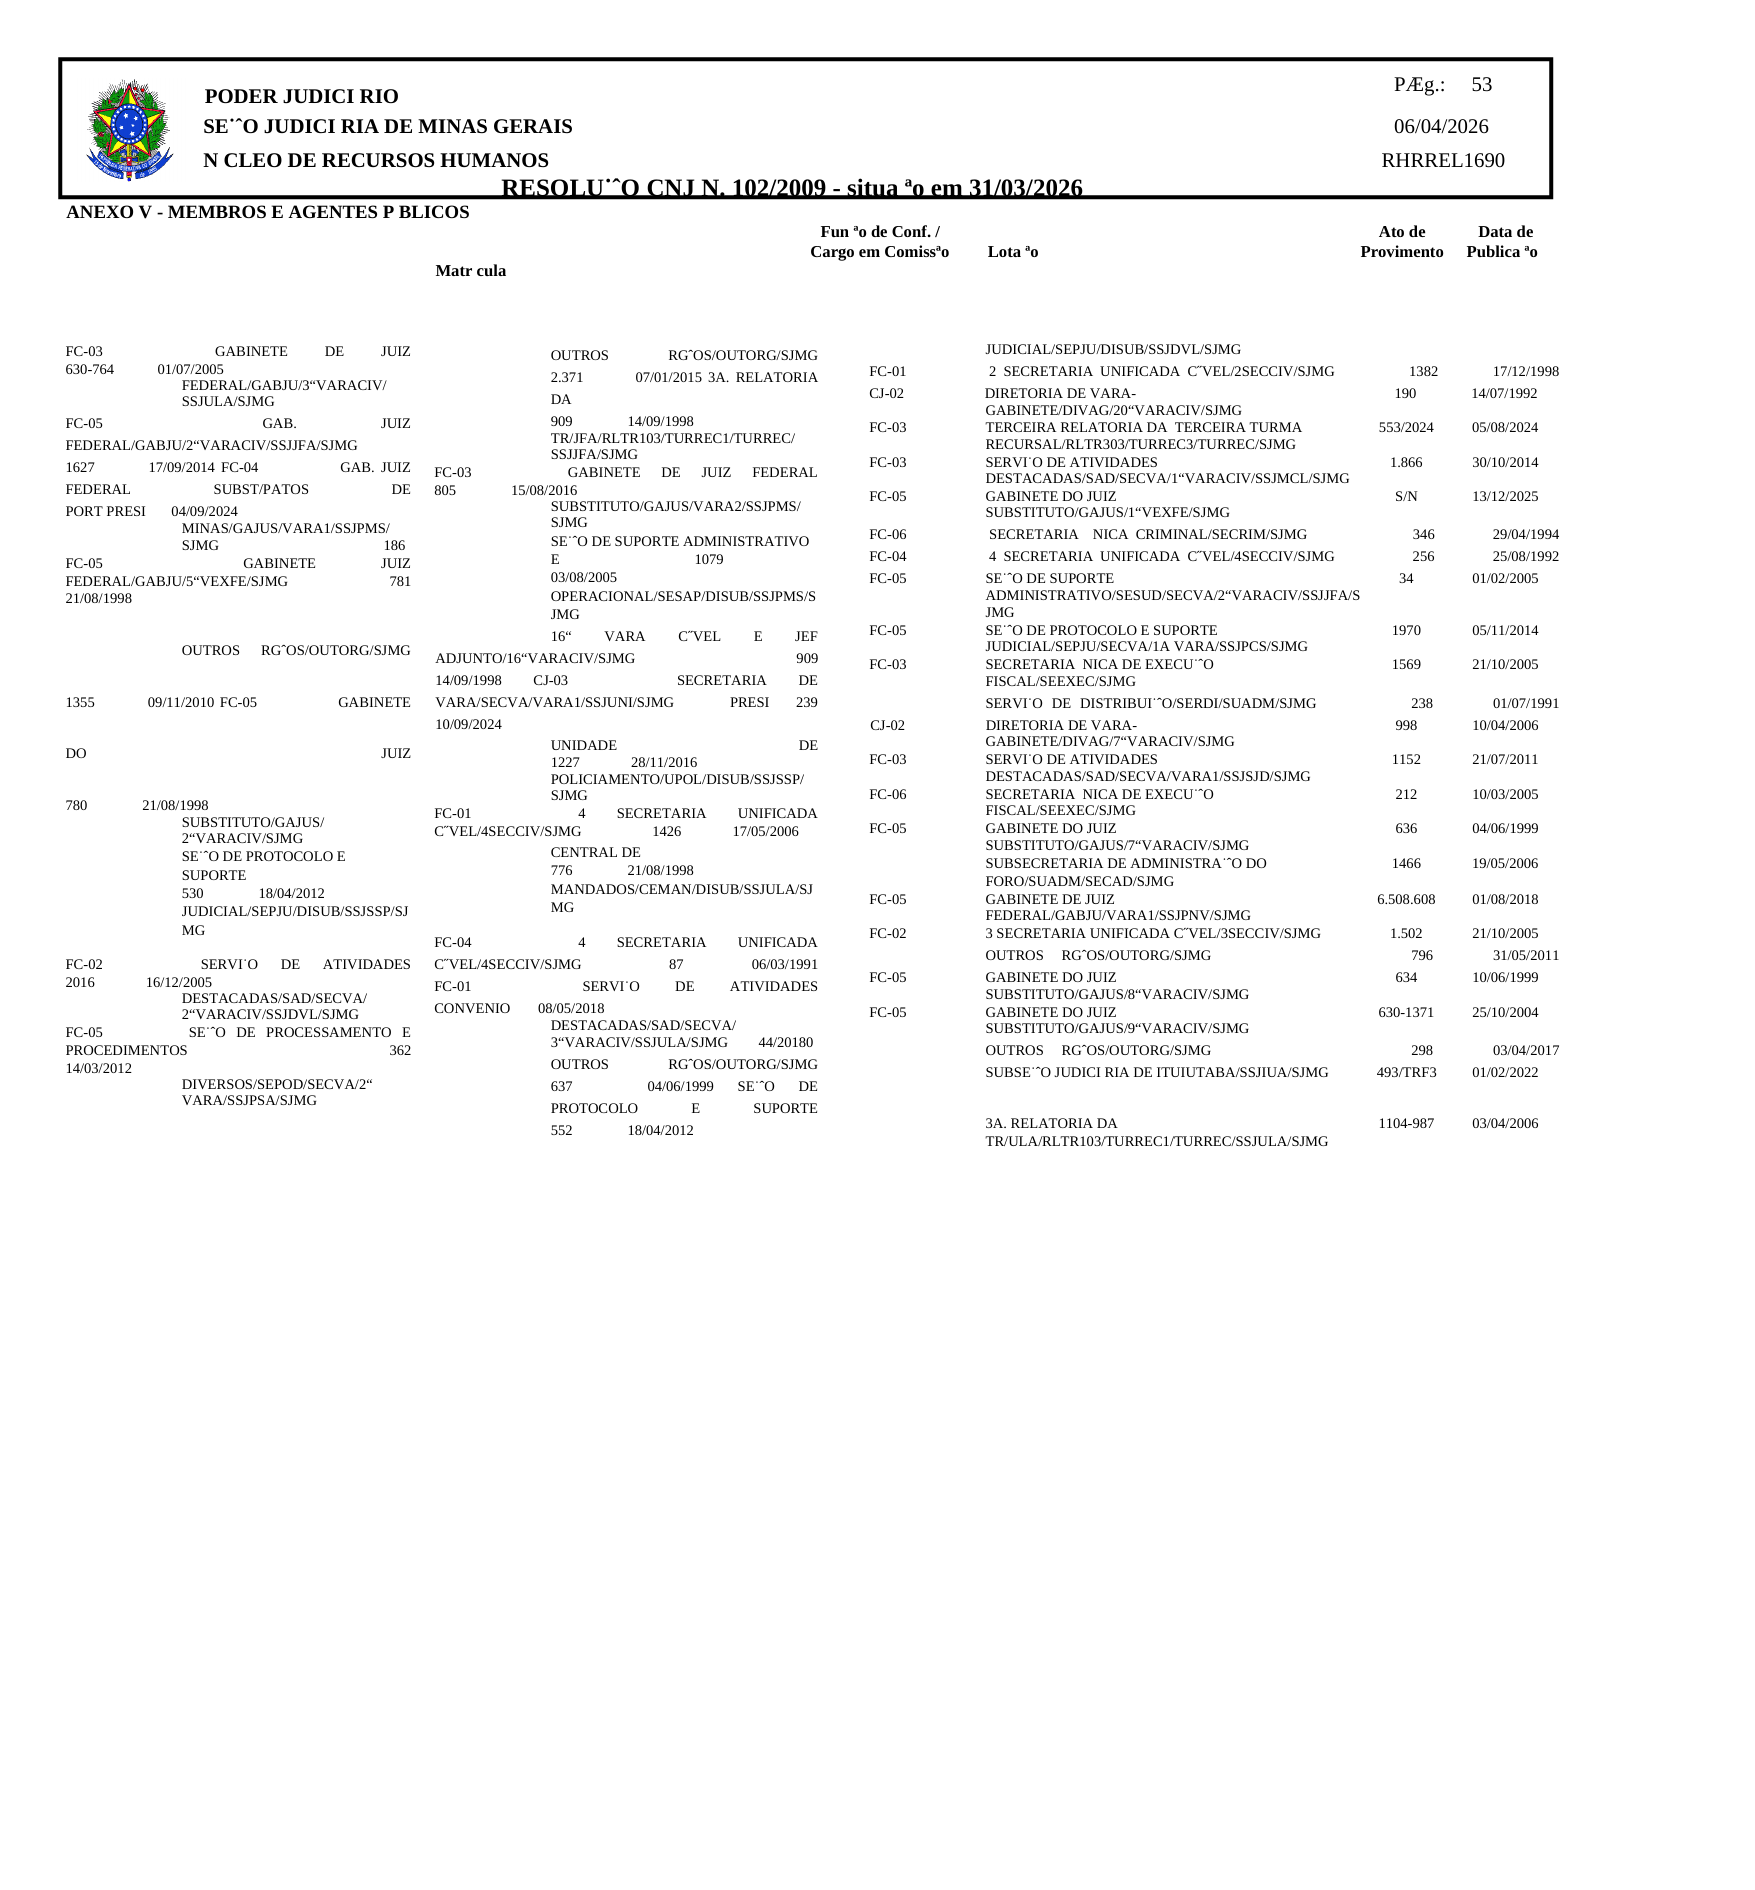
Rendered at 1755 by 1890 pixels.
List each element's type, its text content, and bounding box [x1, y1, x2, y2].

text SUBSTITUTO/GAJUS/7“VARACIV/SJMG [985, 837, 1559, 853]
text FC-05 GABINETE DO JUIZ 630-1371 25/10/2004 [869, 1002, 1559, 1020]
text SUBSTITUTO/GAJUS/9“VARACIV/SJMG [985, 1021, 1559, 1037]
text DIVERSOS/SEPOD/SECVA/2“ VARA/SSJPSA/SJMG [182, 1077, 411, 1109]
text OUTROS RGˆOS/OUTORG/SJMG 298 03/04/2017 SUBSE˙ˆO JUDICI RIA DE ITUIUTABA/SSJIUA/SJMG 493/TRF3 01/02/2022 [985, 1037, 1559, 1081]
text FC-06 SECRETARIA NICA DE EXECU˙ˆO 212 10/03/2005 [869, 784, 1559, 802]
text JMG [985, 604, 1559, 620]
text FC-02 3 SECRETARIA UNIFICADA C˝VEL/3SECCIV/SJMG 1.502 21/10/2005 [869, 924, 1559, 942]
text FC-03 GABINETE DE JUIZ 630-764 01/07/2005 [65, 342, 411, 377]
text UNIDADE DE 1227 28/11/2016 [551, 736, 818, 771]
text 16“ VARA C˝VEL E JEF ADJUNTO/16“VARACIV/SJMG 909 14/09/1998 CJ-03 SECRETARIA DE VARA/SECVA/VARA1/SSJUNI/SJMG PRESI 239 10/09/2024 [435, 622, 818, 732]
text SUBSTITUTO/GAJUS/2“VARACIV/SJMG [182, 814, 411, 846]
text FC-01 4 SECRETARIA UNIFICADA C˝VEL/4SECCIV/SJMG 1426 17/05/2006 [434, 804, 818, 839]
text OUTROS RGˆOS/OUTORG/SJMG 1355 09/11/2010 FC-05 GABINETE DO JUIZ 780 21/08/1998 [65, 607, 411, 814]
text FC-04 4 SECRETARIA UNIFICADA C˝VEL/4SECCIV/SJMG 87 06/03/1991 FC-01 SERVI˙O DE ATIVIDADES CONVENIO 08/05/2018 [434, 928, 818, 1017]
text RECURSAL/RLTR303/TURREC3/TURREC/SJMG [985, 436, 1559, 452]
text JUDICIAL/SEPJU/DISUB/SSJDVL/SJMG [985, 342, 1559, 358]
text FC-05 GABINETE DE JUIZ 6.508.608 01/08/2018 [869, 889, 1559, 907]
text FEDERAL/GABJU/3“VARACIV/SSJULA/SJMG [182, 378, 411, 410]
text JUDICIAL/SEPJU/SECVA/1A VARA/SSJPCS/SJMG [985, 639, 1559, 655]
text DESTACADAS/SAD/SECVA/3“VARACIV/SSJULA/SJMG 44/20180 [551, 1017, 818, 1050]
text DESTACADAS/SAD/SECVA/1“VARACIV/SSJMCL/SJMG [985, 470, 1559, 486]
text SUBSTITUTO/GAJUS/VARA2/SSJPMS/SJMG [551, 498, 818, 531]
text DESTACADAS/SAD/SECVA/VARA1/SSJSJD/SJMG [985, 768, 1559, 784]
text FC-03 SERVI˙O DE ATIVIDADES 1.866 30/10/2014 [869, 452, 1559, 470]
text SE˙ˆO DE PROTOCOLO E SUPORTE 530 18/04/2012 JUDICIAL/SEPJU/DISUB/SSJSSP/SJMG [182, 846, 411, 938]
text CENTRAL DE 776 21/08/1998 MANDADOS/CEMAN/DISUB/SSJULA/SJMG [551, 842, 818, 916]
text FISCAL/SEEXEC/SJMG [985, 803, 1559, 819]
text FC-05 SE˙ˆO DE PROCESSAMENTO E PROCEDIMENTOS 362 14/03/2012 [65, 1023, 411, 1076]
text FEDERAL/GABJU/VARA1/SSJPNV/SJMG [985, 907, 1559, 923]
text FC-05 GABINETE JUIZ FEDERAL/GABJU/5“VEXFE/SJMG 781 21/08/1998 [65, 554, 411, 607]
text SUBSECRETARIA DE ADMINISTRA˙ˆO DO 1466 19/05/2006 FORO/SUADM/SECAD/SJMG [985, 853, 1559, 889]
text GABINETE/DIVAG/7“VARACIV/SJMG [985, 734, 1559, 750]
text FC-03 TERCEIRA RELATORIA DA TERCEIRA TURMA 553/2024 05/08/2024 [869, 418, 1559, 436]
text FC-05 GABINETE DO JUIZ S/N 13/12/2025 [869, 487, 1559, 504]
text FC-05 SE˙ˆO DE PROTOCOLO E SUPORTE 1970 05/11/2014 [869, 621, 1559, 638]
text TR/JFA/RLTR103/TURREC1/TURREC/SSJJFA/SJMG [551, 430, 818, 463]
text POLICIAMENTO/UPOL/DISUB/SSJSSP/SJMG [551, 772, 818, 804]
text OUTROS RGˆOS/OUTORG/SJMG 2.371 07/01/2015 3A. RELATORIA DA 909 14/09/1998 [551, 342, 818, 429]
text FC-06 SECRETARIA NICA CRIMINAL/SECRIM/SJMG 346 29/04/1994 FC-04 4 SECRETARIA UNIFICADA C˝VEL/4SECCIV/SJMG 256 25/08/1992 FC-05 SE˙ˆO DE SUPORTE 34 01/02/2005 [869, 521, 1559, 587]
text OUTROS RGˆOS/OUTORG/SJMG 796 31/05/2011 FC-05 GABINETE DO JUIZ 634 10/06/1999 [869, 942, 1559, 986]
text FC-05 GABINETE DO JUIZ 636 04/06/1999 [869, 819, 1559, 837]
text ADMINISTRATIVO/SESUD/SECVA/2“VARACIV/SSJJFA/S [985, 587, 1559, 604]
text SUBSTITUTO/GAJUS/8“VARACIV/SJMG [985, 986, 1559, 1002]
text OUTROS RGˆOS/OUTORG/SJMG 637 04/06/1999 SE˙ˆO DE PROTOCOLO E SUPORTE 552 18/04/2012 [551, 1050, 818, 1138]
text SUBSTITUTO/GAJUS/1“VEXFE/SJMG [985, 505, 1559, 521]
text GABINETE/DIVAG/20“VARACIV/SJMG [985, 402, 1559, 418]
picture [54, 53, 1557, 202]
text FC-01 2 SECRETARIA UNIFICADA C˝VEL/2SECCIV/SJMG 1382 17/12/1998 CJ-02 DIRETORIA DE VARA- 190 14/07/1992 [869, 358, 1559, 402]
text FC-02 SERVI˙O DE ATIVIDADES 2016 16/12/2005 [65, 955, 411, 990]
text DESTACADAS/SAD/SECVA/2“VARACIV/SSJDVL/SJMG [182, 991, 411, 1023]
text FC-05 GAB. JUIZ FEDERAL/GABJU/2“VARACIV/SSJJFA/SJMG 1627 17/09/2014 FC-04 GAB. JUIZ FEDERAL SUBST/PATOS DE PORT PRESI 04/09/2024 [65, 410, 411, 519]
text FISCAL/SEEXEC/SJMG [985, 673, 1559, 689]
text SE˙ˆO DE SUPORTE ADMINISTRATIVO E 1079 03/08/2005 OPERACIONAL/SESAP/DISUB/SSJPMS/SJMG [551, 531, 818, 622]
text FC-03 GABINETE DE JUIZ FEDERAL 805 15/08/2016 [434, 463, 818, 498]
text 3A. RELATORIA DA 1104-987 03/04/2006 TR/ULA/RLTR103/TURREC1/TURREC/SSJULA/SJMG [985, 1114, 1559, 1150]
text MINAS/GAJUS/VARA1/SSJPMS/SJMG 186 [182, 519, 411, 554]
text FC-03 SERVI˙O DE ATIVIDADES 1152 21/07/2011 [869, 750, 1559, 768]
text SERVI˙O DE DISTRIBUI˙ˆO/SERDI/SUADM/SJMG 238 01/07/1991 CJ-02 DIRETORIA DE VARA- 998 10/04/2006 [870, 689, 1559, 733]
text FC-03 SECRETARIA NICA DE EXECU˙ˆO 1569 21/10/2005 [869, 655, 1559, 673]
